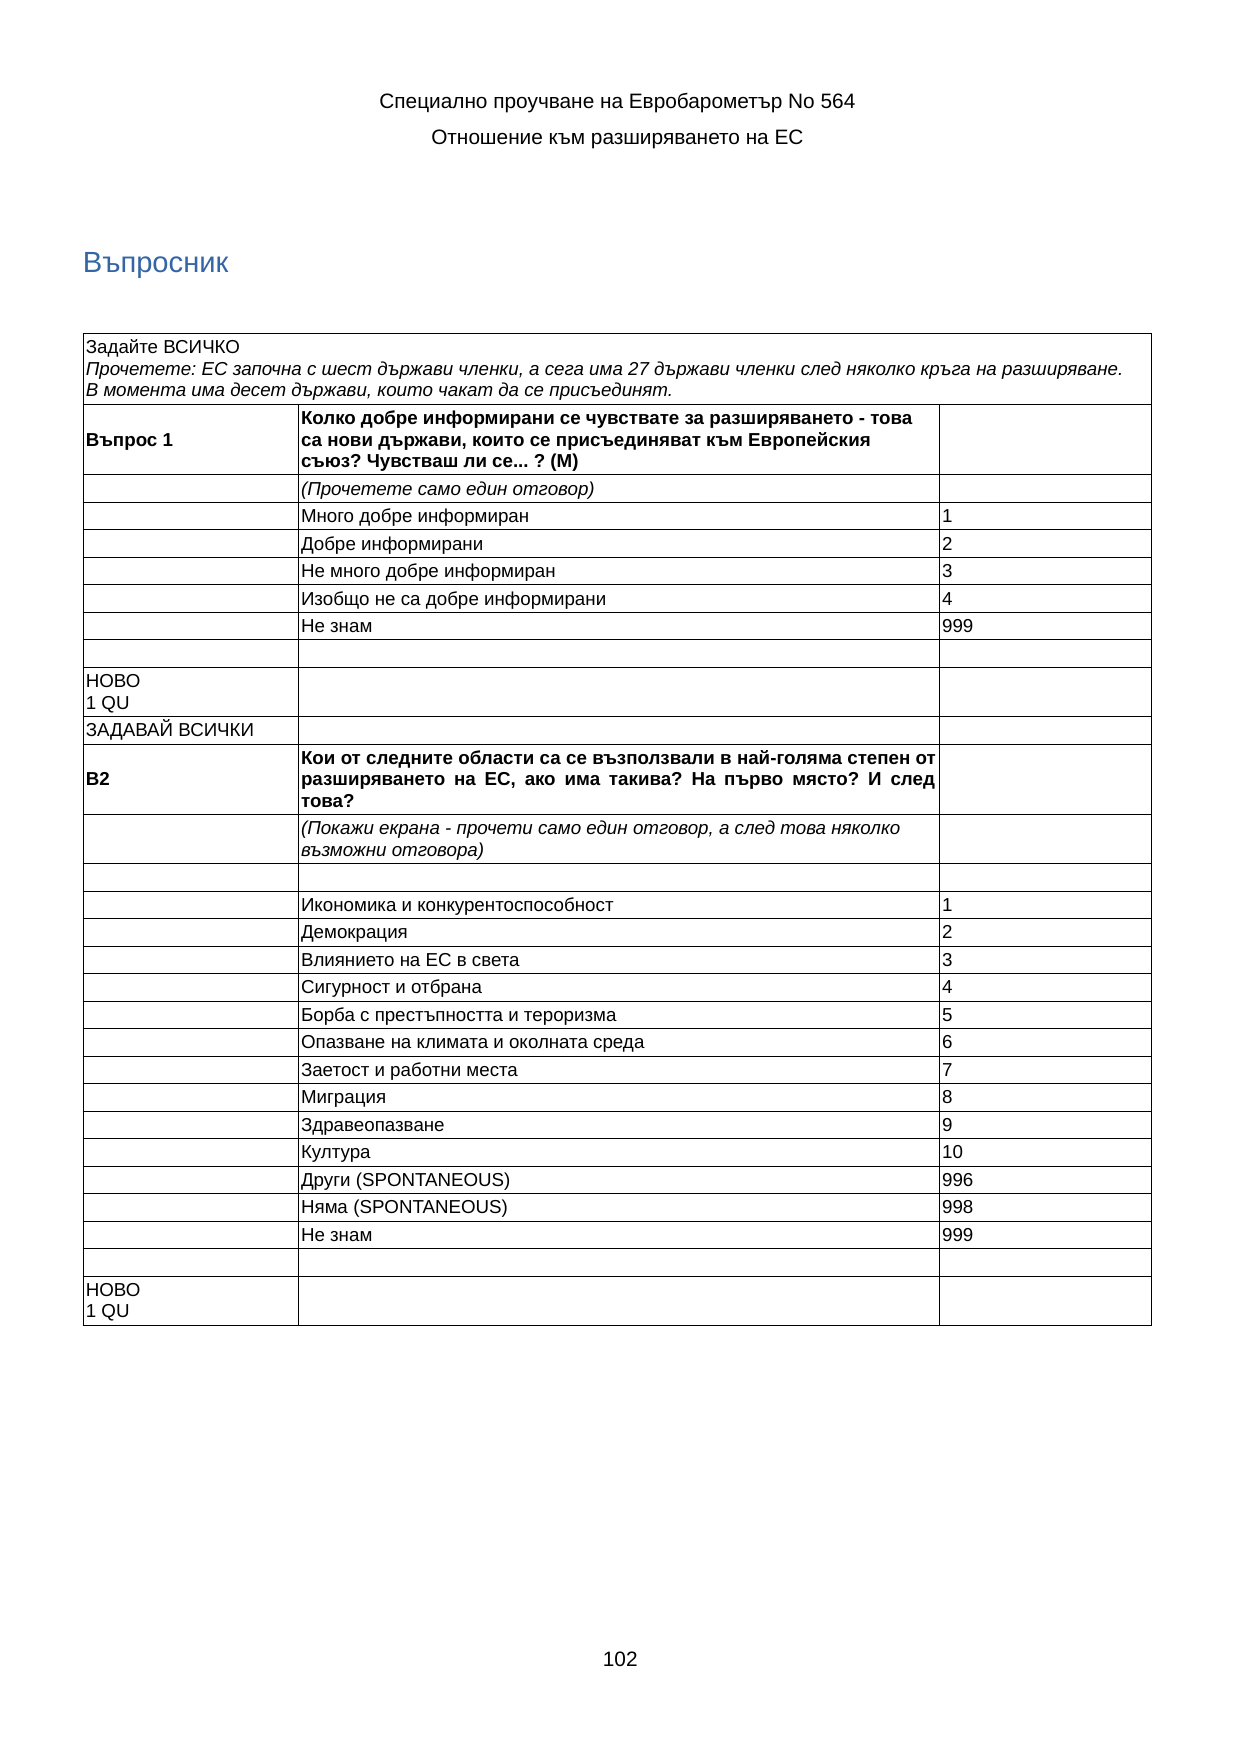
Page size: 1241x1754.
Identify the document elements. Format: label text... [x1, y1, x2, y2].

table_cell 999 [940, 1222, 1151, 1248]
table_cell [84, 1222, 298, 1248]
table_cell [940, 640, 1151, 667]
table_cell (Покажи екрана - прочети само един отговор, а след това няколко възможни отговора) [299, 815, 939, 863]
table_cell [84, 503, 298, 529]
table_cell 8 [940, 1084, 1151, 1111]
table_cell Демокрация [299, 919, 939, 946]
table_cell 4 [940, 585, 1151, 612]
table_cell [84, 1167, 298, 1193]
table_cell [299, 668, 939, 716]
table_cell Не много добре информиран [299, 558, 939, 584]
table_cell Борба с престъпността и тероризма [299, 1002, 939, 1028]
table_cell [299, 864, 939, 891]
table_cell Заетост и работни места [299, 1057, 939, 1083]
table_cell 7 [940, 1057, 1151, 1083]
table_cell Здравеопазване [299, 1112, 939, 1138]
table_cell [940, 815, 1151, 863]
table_cell 4 [940, 974, 1151, 1001]
table_cell 10 [940, 1139, 1151, 1166]
table_cell [84, 815, 298, 863]
table_cell 5 [940, 1002, 1151, 1028]
table_cell [84, 892, 298, 918]
table_cell [940, 405, 1151, 474]
table_cell Изобщо не са добре информирани [299, 585, 939, 612]
table_cell Кои от следните области са се възползвали в най-голяма степен от разширяването на ЕС, ако има такива? На първо място? И след това? [299, 745, 939, 814]
table_cell [940, 745, 1151, 814]
table_cell В2 [84, 745, 298, 814]
table_cell [84, 1249, 298, 1276]
table_cell 6 [940, 1029, 1151, 1056]
table_cell [299, 717, 939, 743]
table_cell [84, 1084, 298, 1111]
table_cell 996 [940, 1167, 1151, 1193]
table_cell 1 [940, 503, 1151, 529]
table_cell [84, 585, 298, 612]
table_cell 3 [940, 558, 1151, 584]
table_cell [84, 640, 298, 667]
table_cell [84, 919, 298, 946]
table_cell [940, 1249, 1151, 1276]
table_cell НОВО 1 QU [84, 668, 298, 716]
table_cell [84, 1029, 298, 1056]
table_cell [299, 640, 939, 667]
table_cell [940, 717, 1151, 743]
table_cell Колко добре информирани се чувствате за разширяването - това са нови държави, които се присъединяват към Европейския съюз? Чувстваш ли се... ? (М) [299, 405, 939, 474]
table_cell [84, 974, 298, 1001]
table_cell [84, 558, 298, 584]
table_header Задайте ВСИЧКО Прочетете: ЕС започна с шест държави членки, а сега има 27 държави членки след няколко кръга на разширяване. В момента има десет държави, които чакат да се присъединят. [84, 334, 1151, 404]
table_cell [84, 1112, 298, 1138]
table_cell [84, 1194, 298, 1221]
table_cell Култура [299, 1139, 939, 1166]
table_cell Икономика и конкурентоспособност [299, 892, 939, 918]
table_cell Други (SPONTANEOUS) [299, 1167, 939, 1193]
table_cell 2 [940, 530, 1151, 557]
table_cell [940, 475, 1151, 502]
table_cell [84, 1139, 298, 1166]
table_cell Влиянието на ЕС в света [299, 947, 939, 973]
table_cell [940, 864, 1151, 891]
table_cell 3 [940, 947, 1151, 973]
table_cell (Прочетете само един отговор) [299, 475, 939, 502]
table_cell [299, 1249, 939, 1276]
table_cell ЗАДАВАЙ ВСИЧКИ [84, 717, 298, 743]
table_cell [84, 530, 298, 557]
table_cell Миграция [299, 1084, 939, 1111]
table_cell Много добре информиран [299, 503, 939, 529]
table_cell Сигурност и отбрана [299, 974, 939, 1001]
table_cell Няма (SPONTANEOUS) [299, 1194, 939, 1221]
subtitle Въпросник [83, 245, 1157, 278]
table_cell 998 [940, 1194, 1151, 1221]
table_cell Не знам [299, 613, 939, 639]
table_cell 999 [940, 613, 1151, 639]
table_cell 2 [940, 919, 1151, 946]
table_cell [84, 1002, 298, 1028]
table_cell 9 [940, 1112, 1151, 1138]
table_cell [299, 1277, 939, 1325]
table_cell [940, 668, 1151, 716]
table_cell Опазване на климата и околната среда [299, 1029, 939, 1056]
table_cell [84, 613, 298, 639]
table_cell 1 [940, 892, 1151, 918]
table_cell НОВО 1 QU [84, 1277, 298, 1325]
table_cell [84, 1057, 298, 1083]
table_cell [84, 475, 298, 502]
table_cell [84, 947, 298, 973]
table_cell [84, 864, 298, 891]
table_cell [940, 1277, 1151, 1325]
table_cell Въпрос 1 [84, 405, 298, 474]
table_cell Не знам [299, 1222, 939, 1248]
table_cell Добре информирани [299, 530, 939, 557]
